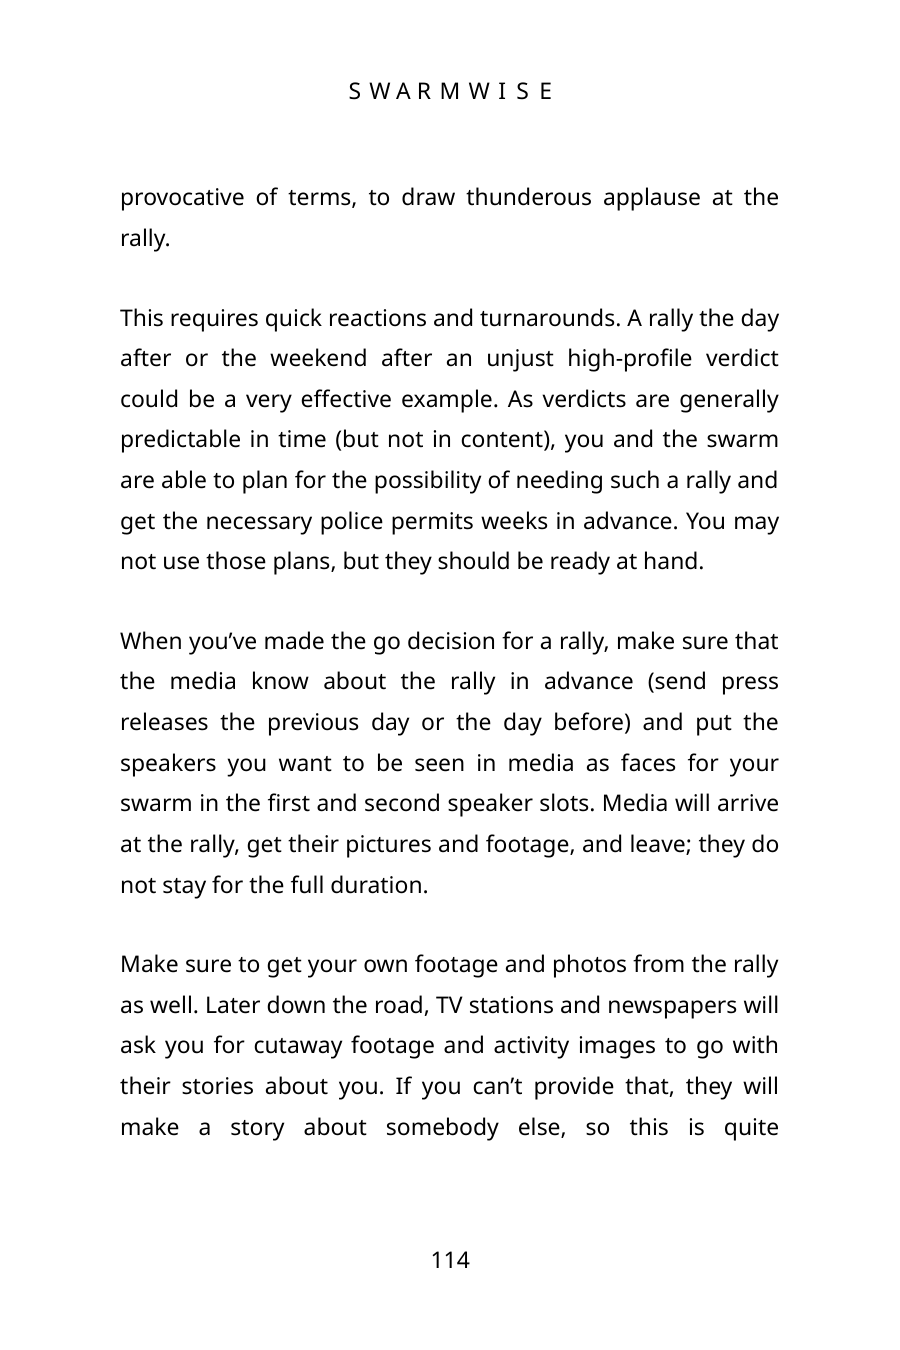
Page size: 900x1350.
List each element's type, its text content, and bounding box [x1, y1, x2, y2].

text This requires quick reactions and turnarounds. A rally the day after or the weekend after an unjust high-profile verdict could be a very effective example. As verdicts are generally predictable in time (but not in content), you and the swarm are able to plan for the possibility of needing such a rally and get the necessary police permits weeks in advance. You may not use those plans, but they should be ready at hand. [120, 301, 780, 576]
text provocative of terms, to draw thunderous applause at the rally. [120, 181, 780, 253]
text Make sure to get your own footage and photos from the rally as well. Later down the road, TV stations and newspapers will ask you for cutaway footage and activity images to go with their stories about you. If you can’t provide that, they will make a story about somebody else, so this is quite [120, 948, 780, 1142]
text When you’ve made the go decision for a rally, make sure that the media know about the rally in advance (send press releases the previous day or the day before) and put the speakers you want to be seen in media as faces for your swarm in the first and second speaker slots. Media will arrive at the rally, get their pictures and footage, and leave; they do not stay for the full duration. [120, 625, 780, 900]
